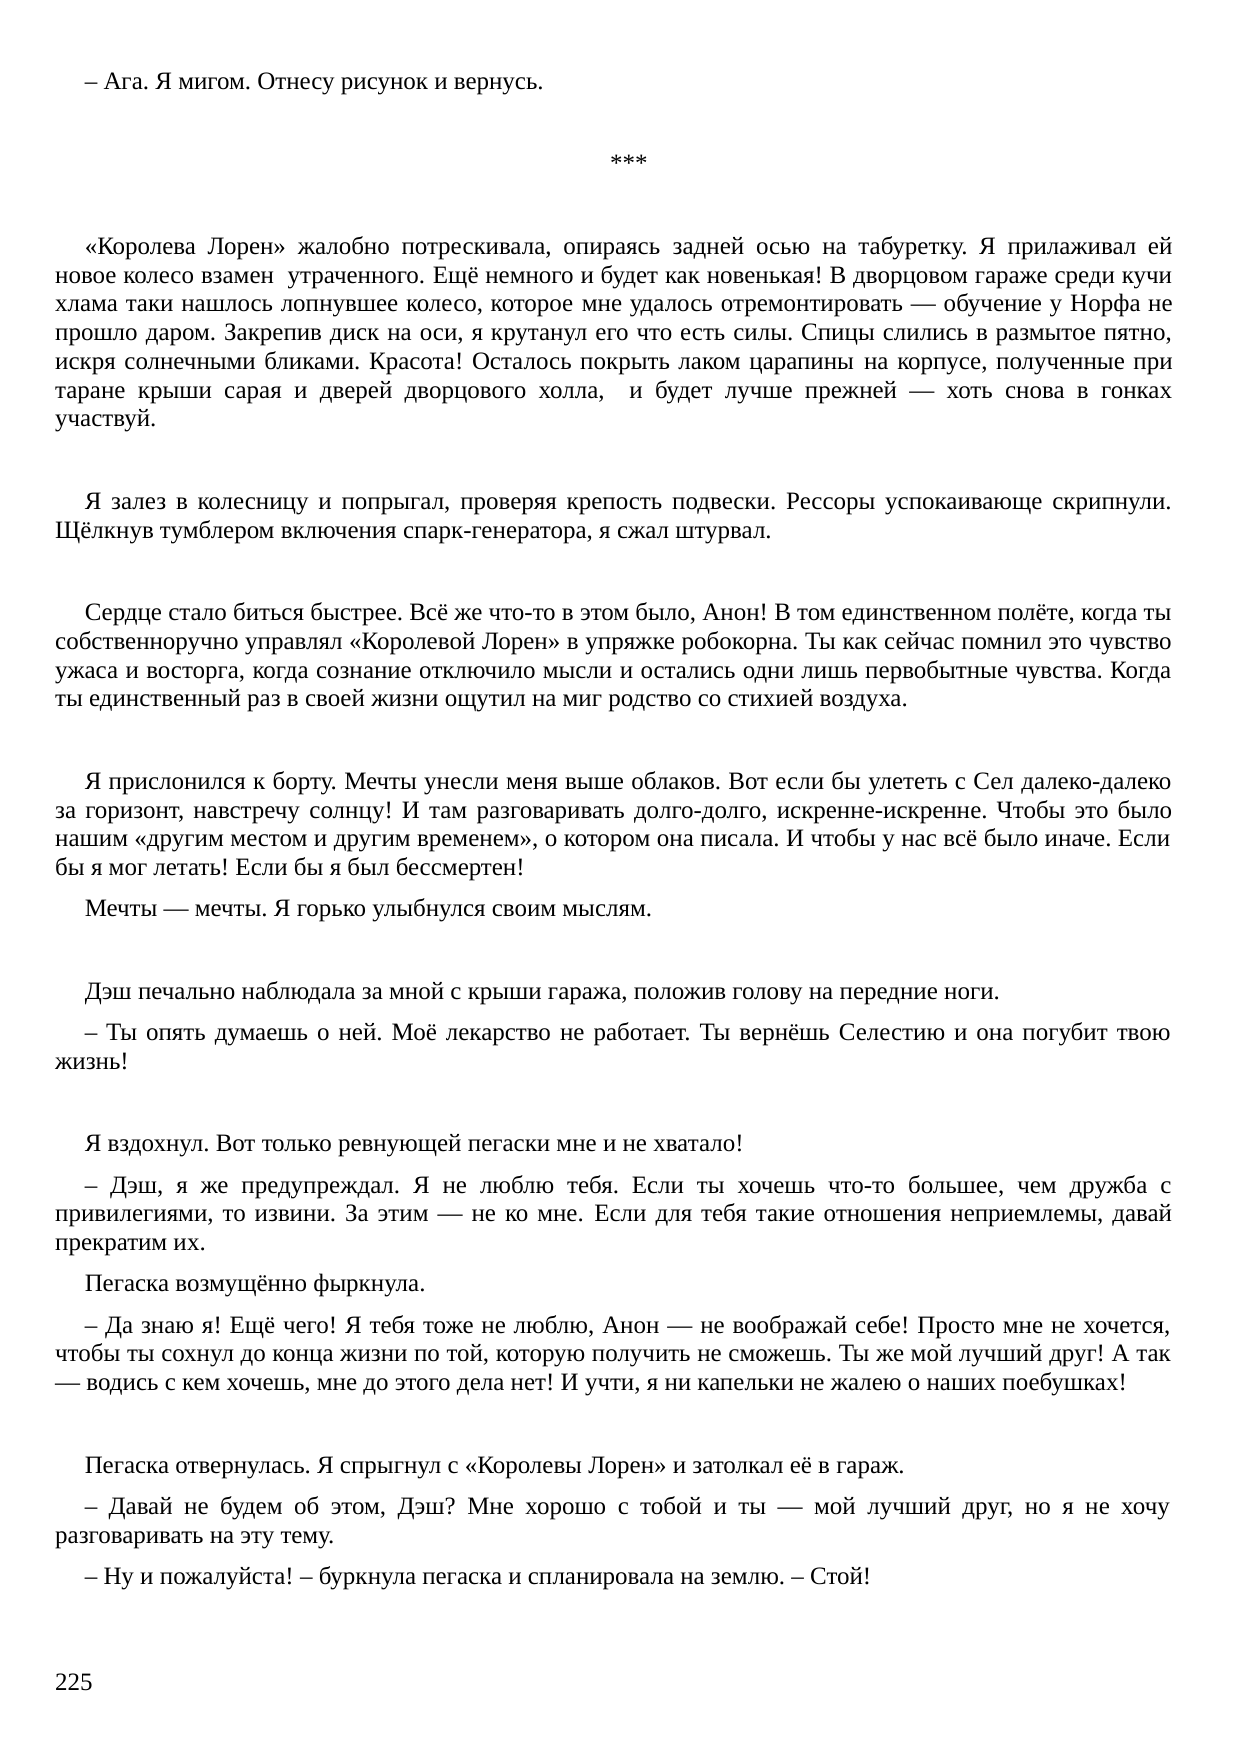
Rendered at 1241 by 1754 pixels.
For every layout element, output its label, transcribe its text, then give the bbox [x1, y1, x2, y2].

text *** [55, 148, 1173, 177]
text Пегаска отвернулась. Я спрыгнул с «Королевы Лорен» и затолкал её в гараж. [55, 1450, 1173, 1478]
text – Ну и пожалуйста! – буркнула пегаска и спланировала на землю. – Стой! [55, 1561, 1173, 1590]
text Сердце стало биться быстрее. Всё же что-то в этом было, Анон! В том единственном полёте, когда ты собственноручно управлял «Королевой Лорен» в упряжке робокорна. Ты как сейчас помнил это чувство ужаса и восторга, когда сознание отключило мысли и остались одни лишь первобытные чувства. Когда ты единственный раз в своей жизни ощутил на миг родство со стихией воздуха. [55, 597, 1173, 712]
text – Ага. Я мигом. Отнесу рисунок и вернусь. [55, 66, 1173, 95]
text – Давай не будем об этом, Дэш? Мне хорошо с тобой и ты — мой лучший друг, но я не хочу разговаривать на эту тему. [55, 1491, 1173, 1548]
text Я прислонился к борту. Мечты унесли меня выше облаков. Вот если бы улететь с Сел далеко-далеко за горизонт, навстречу солнцу! И там разговаривать долго-долго, искренне-искренне. Чтобы это было нашим «другим местом и другим временем», о котором она писала. И чтобы у нас всё было иначе. Если бы я мог летать! Если бы я был бессмертен! [55, 766, 1173, 881]
text – Да знаю я! Ещё чего! Я тебя тоже не люблю, Анон — не воображай себе! Просто мне не хочется, чтобы ты сохнул до конца жизни по той, которую получить не сможешь. Ты же мой лучший друг! А так — водись с кем хочешь, мне до этого дела нет! И учти, я ни капельки не жалею о наших поебушках! [55, 1310, 1173, 1396]
text Я вздохнул. Вот только ревнующей пегаски мне и не хватало! [55, 1128, 1173, 1157]
text – Ты опять думаешь о ней. Моё лекарство не работает. Ты вернёшь Селестию и она погубит твою жизнь! [55, 1017, 1173, 1075]
text Мечты — мечты. Я горько улыбнулся своим мыслям. [55, 893, 1173, 922]
text Дэш печально наблюдала за мной с крыши гаража, положив голову на передние ноги. [55, 976, 1173, 1005]
text Я залез в колесницу и попрыгал, проверяя крепость подвески. Рессоры успокаивающе скрипнули. Щёлкнув тумблером включения спарк-генератора, я сжал штурвал. [55, 486, 1173, 543]
text «Королева Лорен» жалобно потрескивала, опираясь задней осью на табуретку. Я прилаживал ей новое колесо взамен утраченного. Ещё немного и будет как новенькая! В дворцовом гараже среди кучи хлама таки нашлось лопнувшее колесо, которое мне удалось отремонтировать — обучение у Норфа не прошло даром. Закрепив диск на оси, я крутанул его что есть силы. Спицы слились в размытое пятно, искря солнечными бликами. Красота! Осталось покрыть лаком царапины на корпусе, полученные при таране крыши сарая и дверей дворцового холла, и будет лучше прежней — хоть снова в гонках участвуй. [55, 231, 1173, 432]
text – Дэш, я же предупреждал. Я не люблю тебя. Если ты хочешь что-то большее, чем дружба с привилегиями, то извини. За этим — не ко мне. Если для тебя такие отношения неприемлемы, давай прекратим их. [55, 1170, 1173, 1256]
text Пегаска возмущённо фыркнула. [55, 1268, 1173, 1297]
